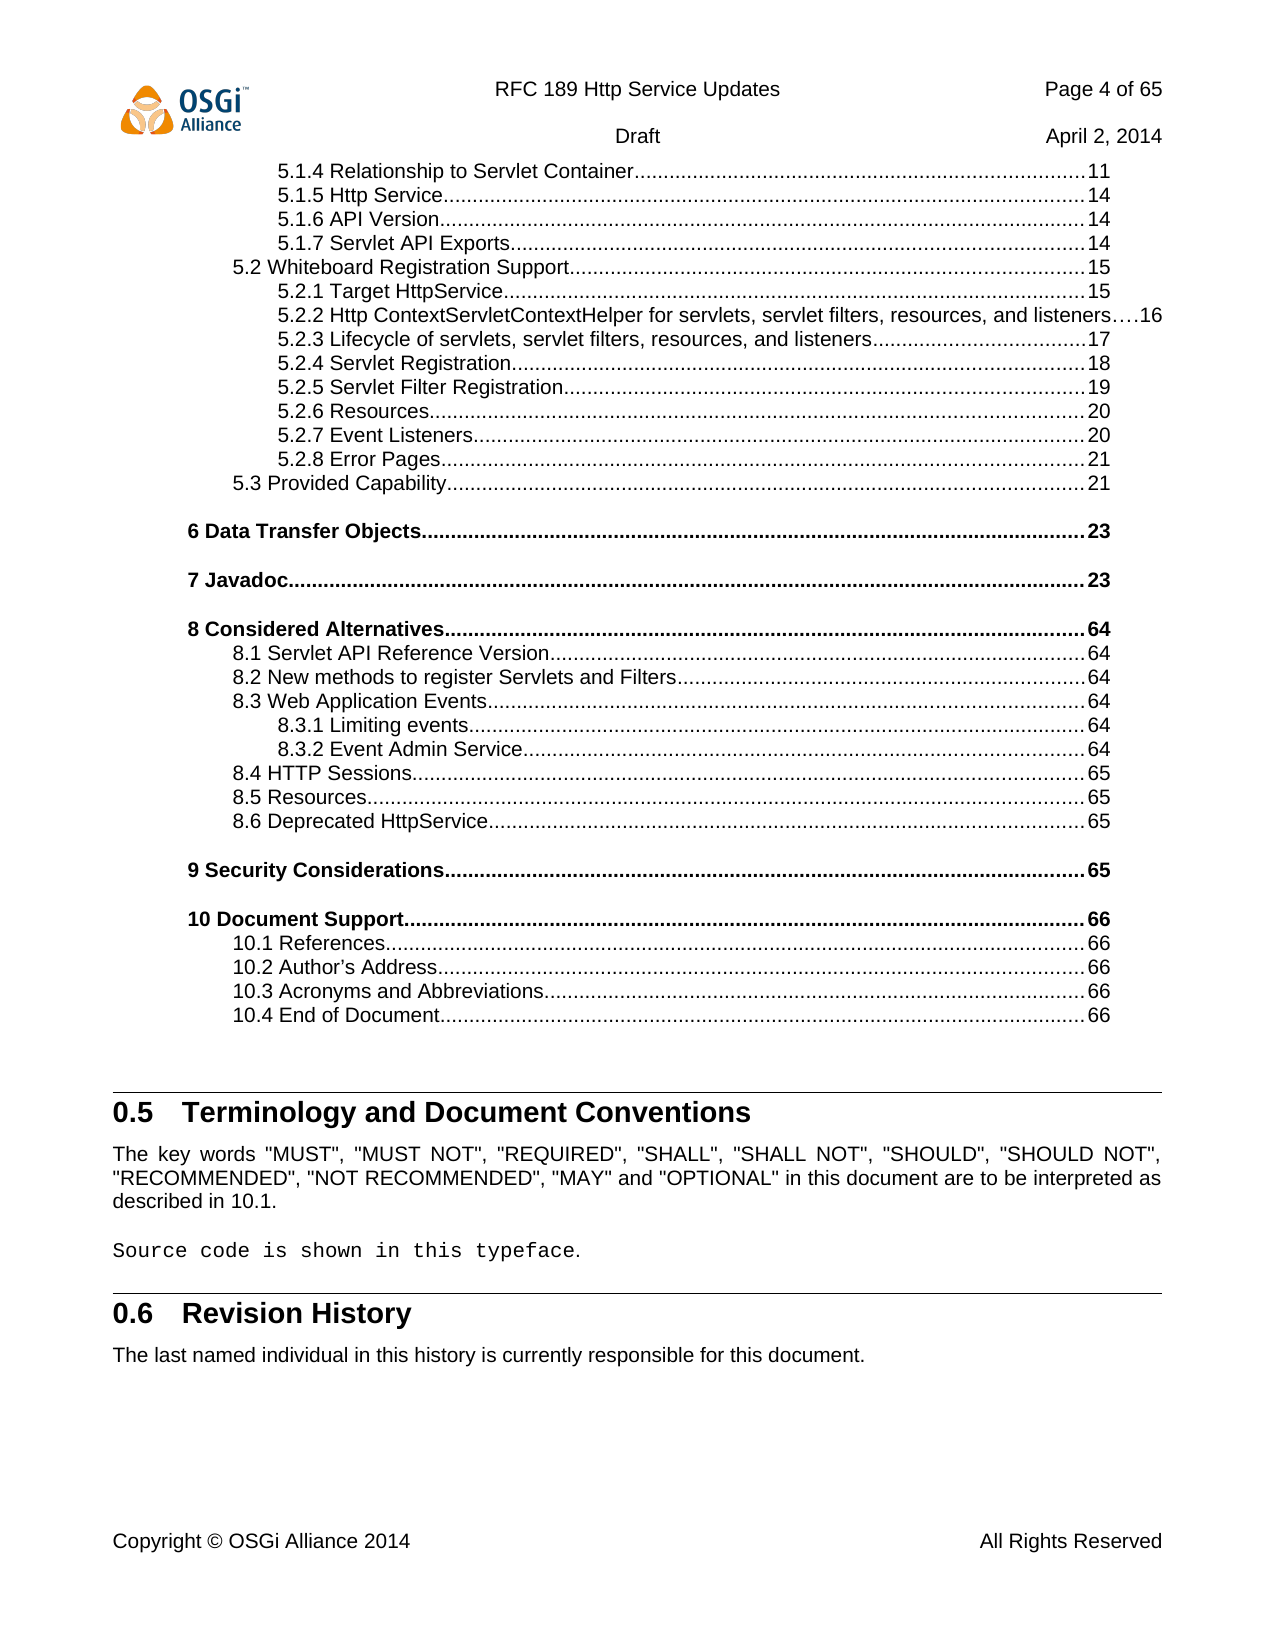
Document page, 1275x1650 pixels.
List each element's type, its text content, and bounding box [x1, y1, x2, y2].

text 5.1.7 Servlet API Exports 14 [277, 231, 1162, 255]
text 6 Data Transfer Objects 23 [187, 519, 1162, 543]
text 8.2 New methods to register Servlets and Filters 64 [232, 665, 1162, 689]
text 8.4 HTTP Sessions 65 [232, 761, 1162, 785]
subtitle Revision History [112, 1294, 1162, 1330]
text 9 Security Considerations 65 [187, 858, 1162, 882]
text 5.2.2 Http ContextServletContextHelper for servlets, servlet filters, resources, and listeners 16 [277, 303, 1162, 327]
text 5.2.7 Event Listeners 20 [277, 422, 1162, 446]
text 5.1.4 Relationship to Servlet Container 11 [277, 159, 1162, 183]
text 5.2.8 Error Pages 21 [277, 446, 1162, 470]
text 5.1.5 Http Service 14 [277, 183, 1162, 207]
text Source code is shown in this typeface. [112, 1238, 1162, 1264]
text 10 Document Support 66 [187, 907, 1162, 931]
text 7 Javadoc 23 [187, 568, 1162, 592]
text 5.2.5 Servlet Filter Registration 19 [277, 374, 1162, 398]
text 8.3.2 Event Admin Service 64 [277, 737, 1162, 761]
text 10.1 References 66 [232, 931, 1162, 955]
text 10.3 Acronyms and Abbreviations 66 [232, 979, 1162, 1003]
text The last named individual in this history is currently responsible for this document. [112, 1342, 1162, 1366]
text 8.1 Servlet API Reference Version 64 [232, 641, 1162, 665]
text 8.3.1 Limiting events 64 [277, 713, 1162, 737]
text 8.5 Resources 65 [232, 785, 1162, 809]
text 5.3 Provided Capability 21 [232, 470, 1162, 494]
text 8 Considered Alternatives 64 [187, 617, 1162, 641]
text 5.2.6 Resources 20 [277, 398, 1162, 422]
text 10.2 Author’s Address 66 [232, 955, 1162, 979]
text 5.2 Whiteboard Registration Support 15 [232, 255, 1162, 279]
text 10.4 End of Document 66 [232, 1003, 1162, 1027]
text 5.2.4 Servlet Registration 18 [277, 351, 1162, 374]
text 8.3 Web Application Events 64 [232, 689, 1162, 713]
subtitle Terminology and Document Conventions [112, 1093, 1162, 1129]
text 5.2.1 Target HttpService 15 [277, 279, 1162, 303]
text 5.2.3 Lifecycle of servlets, servlet filters, resources, and listeners 17 [277, 327, 1162, 351]
text 5.1.6 API Version 14 [277, 207, 1162, 231]
text 8.6 Deprecated HttpService 65 [232, 809, 1162, 833]
picture [113, 78, 257, 142]
text The key words "MUST", "MUST NOT", "REQUIRED", "SHALL", "SHALL NOT", "SHOULD", "SHOULD NOT", "RECOMMENDED", "NOT RECOMMENDED", "MAY" and "OPTIONAL" in this document are to be interpreted as described in . [112, 1141, 1162, 1213]
